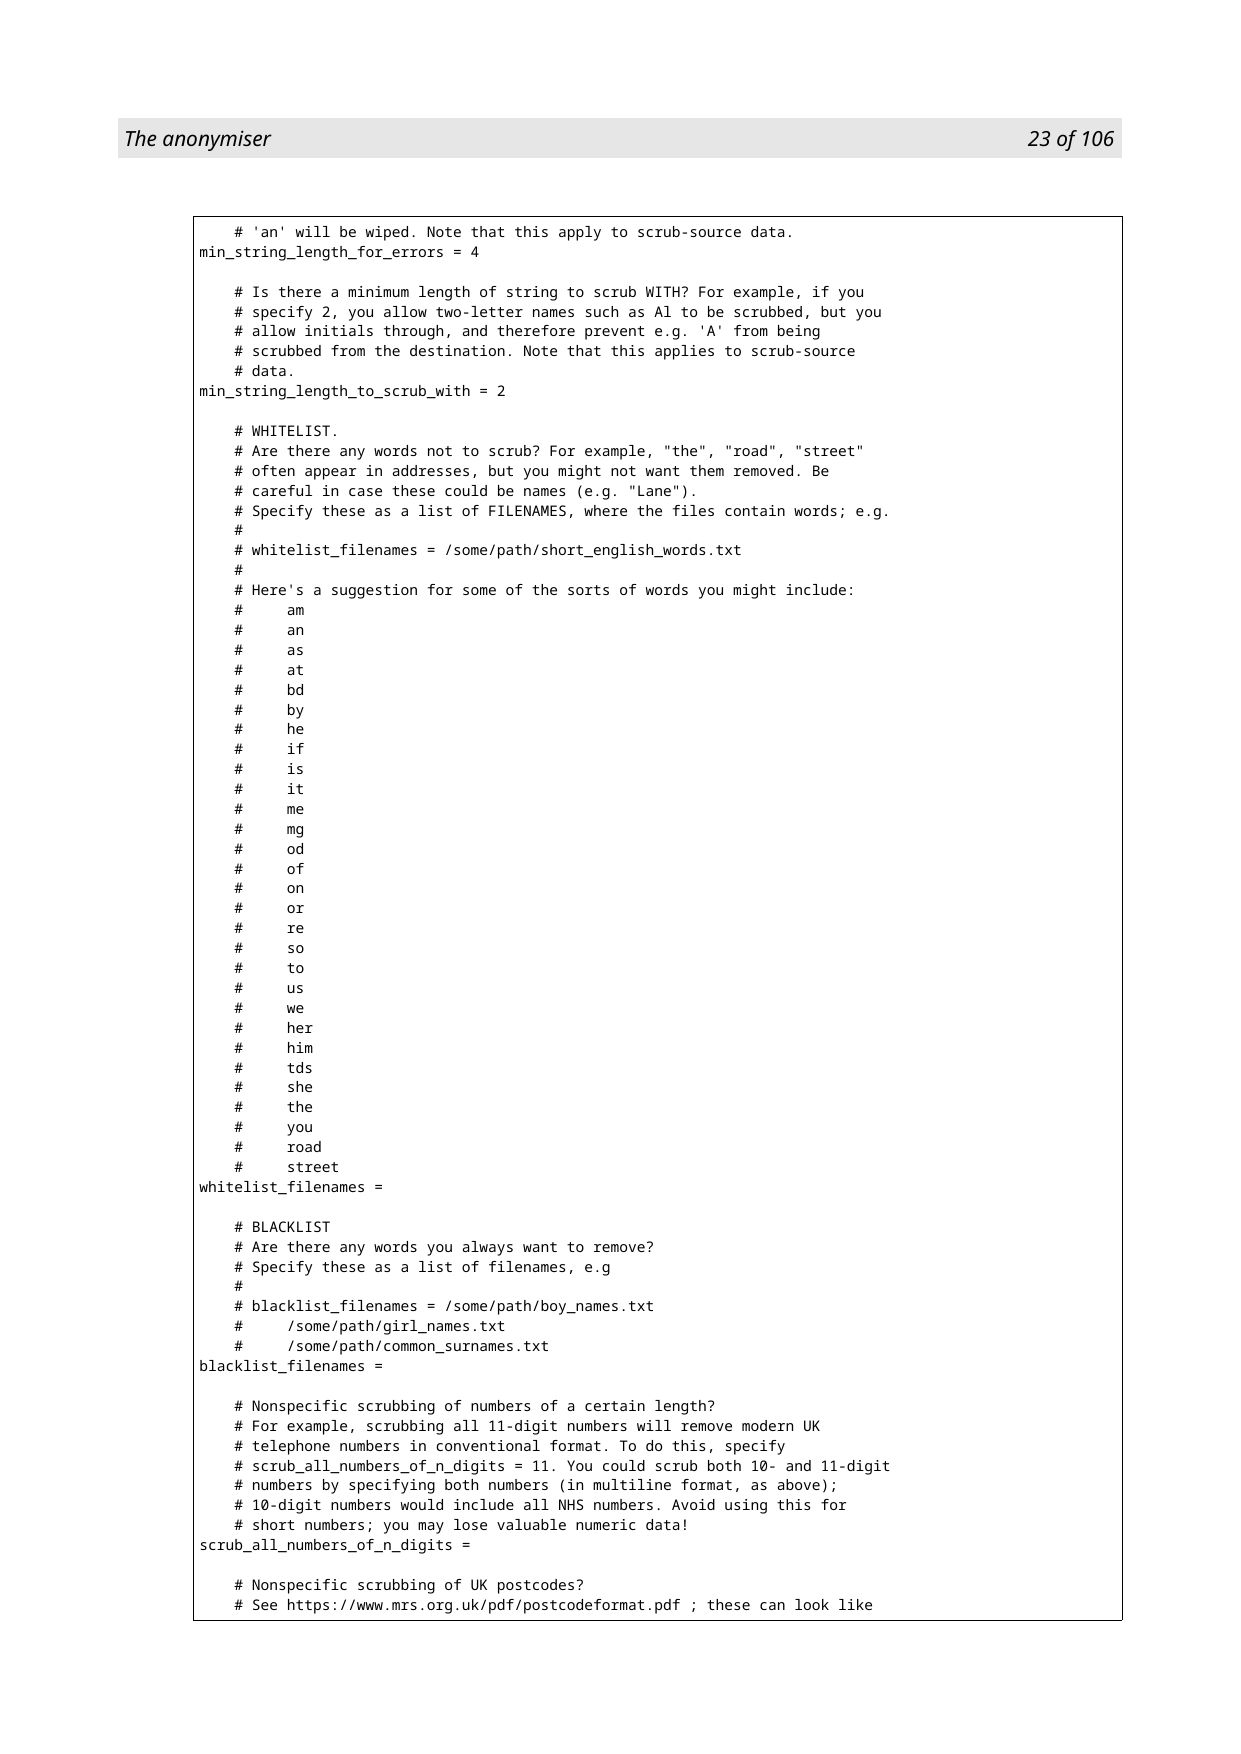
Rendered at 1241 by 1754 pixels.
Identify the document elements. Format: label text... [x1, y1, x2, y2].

table_header # 'an' will be wiped. Note that this apply to scrub-source data. min_string_length_for_errors = 4 # Is there a minimum length of string to scrub WITH? For example, if you # specify 2, you allow two-letter names such as Al to be scrubbed, but you # allow initials through, and therefore prevent e.g. 'A' from being # scrubbed from the destination. Note that this applies to scrub-source # data. min_string_length_to_scrub_with = 2 # WHITELIST. # Are there any words not to scrub? For example, "the", "road", "street" # often appear in addresses, but you might not want them removed. Be # careful in case these could be names (e.g. "Lane"). # Specify these as a list of FILENAMES, where the files contain words; e.g. # # whitelist_filenames = /some/path/short_english_words.txt # # Here's a suggestion for some of the sorts of words you might include: # am # an # as # at # bd # by # he # if # is # it # me # mg # od # of # on # or # re # so # to # us # we # her # him # tds # she # the # you # road # street whitelist_filenames = # BLACKLIST # Are there any words you always want to remove? # Specify these as a list of filenames, e.g # # blacklist_filenames = /some/path/boy_names.txt # /some/path/girl_names.txt # /some/path/common_surnames.txt blacklist_filenames = # Nonspecific scrubbing of numbers of a certain length? # For example, scrubbing all 11-digit numbers will remove modern UK # telephone numbers in conventional format. To do this, specify # scrub_all_numbers_of_n_digits = 11. You could scrub both 10- and 11-digit # numbers by specifying both numbers (in multiline format, as above); # 10-digit numbers would include all NHS numbers. Avoid using this for # short numbers; you may lose valuable numeric data! scrub_all_numbers_of_n_digits = # Nonspecific scrubbing of UK postcodes? # See https://www.mrs.org.uk/pdf/postcodeformat.pdf ; these can look like [194, 217, 1122, 1620]
